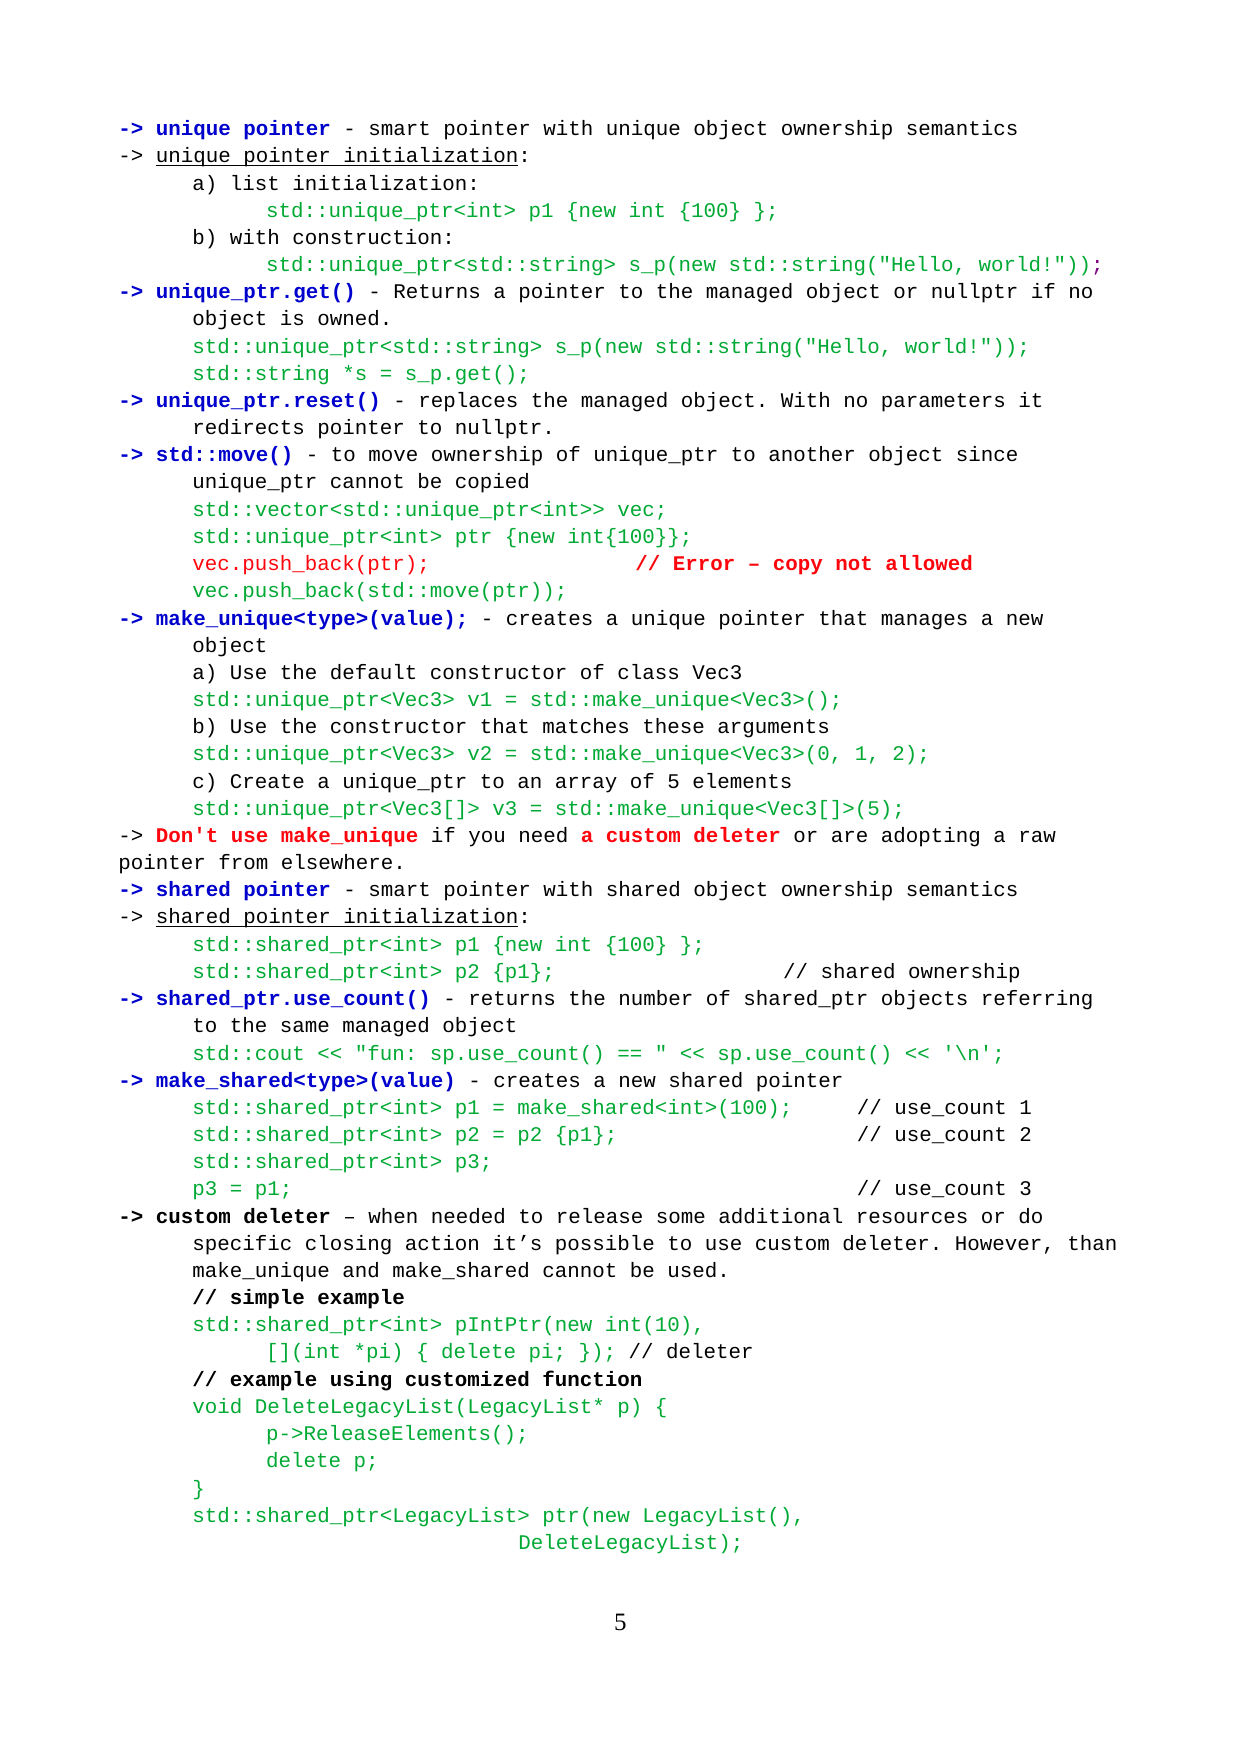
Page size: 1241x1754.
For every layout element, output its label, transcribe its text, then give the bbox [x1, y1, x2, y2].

text std::unique_ptr<std::string> s_p(new std::string("Hello, world!")); [118, 336, 1122, 359]
text } [118, 1477, 1122, 1501]
text -> shared pointer - smart pointer with shared object ownership semantics [118, 879, 1122, 903]
text -> unique_ptr.reset() - replaces the managed object. With no parameters it redirects pointer to nullptr. [118, 390, 1122, 441]
text a) list initialization: [118, 172, 1122, 196]
text std::shared_ptr<int> p1 {new int {100} }; [118, 934, 1122, 957]
text -> unique_ptr.get() - Returns a pointer to the managed object or nullptr if no object is owned. [118, 281, 1122, 332]
text std::cout << "fun: sp.use_count() == " << sp.use_count() << '\n'; [118, 1042, 1122, 1066]
text -> shared pointer initialization: [118, 907, 1122, 930]
text -> std::move() - to move ownership of unique_ptr to another object since unique_ptr cannot be copied [118, 444, 1122, 495]
text -> Don't use make_unique if you need a custom deleter or are adopting a raw pointer from elsewhere. [118, 825, 1122, 876]
text std::shared_ptr<int> p2 = p2 {p1}; // use_count 2 [118, 1124, 1122, 1148]
text std::unique_ptr<int> ptr {new int{100}}; [118, 526, 1122, 549]
text std::unique_ptr<Vec3> v2 = std::make_unique<Vec3>(0, 1, 2); [118, 743, 1122, 767]
text p3 = p1; // use_count 3 [118, 1178, 1122, 1202]
text vec.push_back(ptr); // Error – copy not allowed [118, 553, 1122, 577]
text void DeleteLegacyList(LegacyList* p) { [118, 1396, 1122, 1419]
text // simple example [118, 1287, 1122, 1311]
text // example using customized function [118, 1369, 1122, 1392]
text -> make_unique<type>(value); - creates a unique pointer that manages a new object [118, 607, 1122, 658]
text std::vector<std::unique_ptr<int>> vec; [118, 499, 1122, 522]
text std::shared_ptr<int> p1 = make_shared<int>(100); // use_count 1 [118, 1097, 1122, 1121]
text std::unique_ptr<std::string> s_p(new std::string("Hello, world!")); [118, 254, 1122, 278]
text -> unique pointer initialization: [118, 145, 1122, 169]
text std::string *s = s_p.get(); [118, 363, 1122, 386]
text std::shared_ptr<int> p2 {p1}; // shared ownership [118, 961, 1122, 984]
text -> make_shared<type>(value) - creates a new shared pointer [118, 1070, 1122, 1093]
text b) Use the constructor that matches these arguments [118, 716, 1122, 740]
text std::shared_ptr<LegacyList> ptr(new LegacyList(), [118, 1505, 1122, 1528]
text delete p; [118, 1450, 1122, 1474]
text -> shared_ptr.use_count() - returns the number of shared_ptr objects referring to the same managed object [118, 988, 1122, 1039]
text -> unique pointer - smart pointer with unique object ownership semantics [118, 118, 1122, 142]
text b) with construction: [118, 227, 1122, 251]
text std::unique_ptr<int> p1 {new int {100} }; [118, 200, 1122, 223]
text std::shared_ptr<int> pIntPtr(new int(10), [118, 1314, 1122, 1338]
text std::unique_ptr<Vec3> v1 = std::make_unique<Vec3>(); [118, 689, 1122, 713]
text [](int *pi) { delete pi; }); // deleter [118, 1342, 1122, 1365]
text p->ReleaseElements(); [118, 1423, 1122, 1447]
text std::unique_ptr<Vec3[]> v3 = std::make_unique<Vec3[]>(5); [118, 798, 1122, 821]
text vec.push_back(std::move(ptr)); [118, 580, 1122, 604]
text DeleteLegacyList); [118, 1532, 1122, 1556]
text a) Use the default constructor of class Vec3 [118, 662, 1122, 686]
text c) Create a unique_ptr to an array of 5 elements [118, 771, 1122, 794]
text -> custom deleter – when needed to release some additional resources or do specific closing action it’s possible to use custom deleter. However, than make_unique and make_shared cannot be used. [118, 1206, 1122, 1284]
text std::shared_ptr<int> p3; [118, 1151, 1122, 1175]
